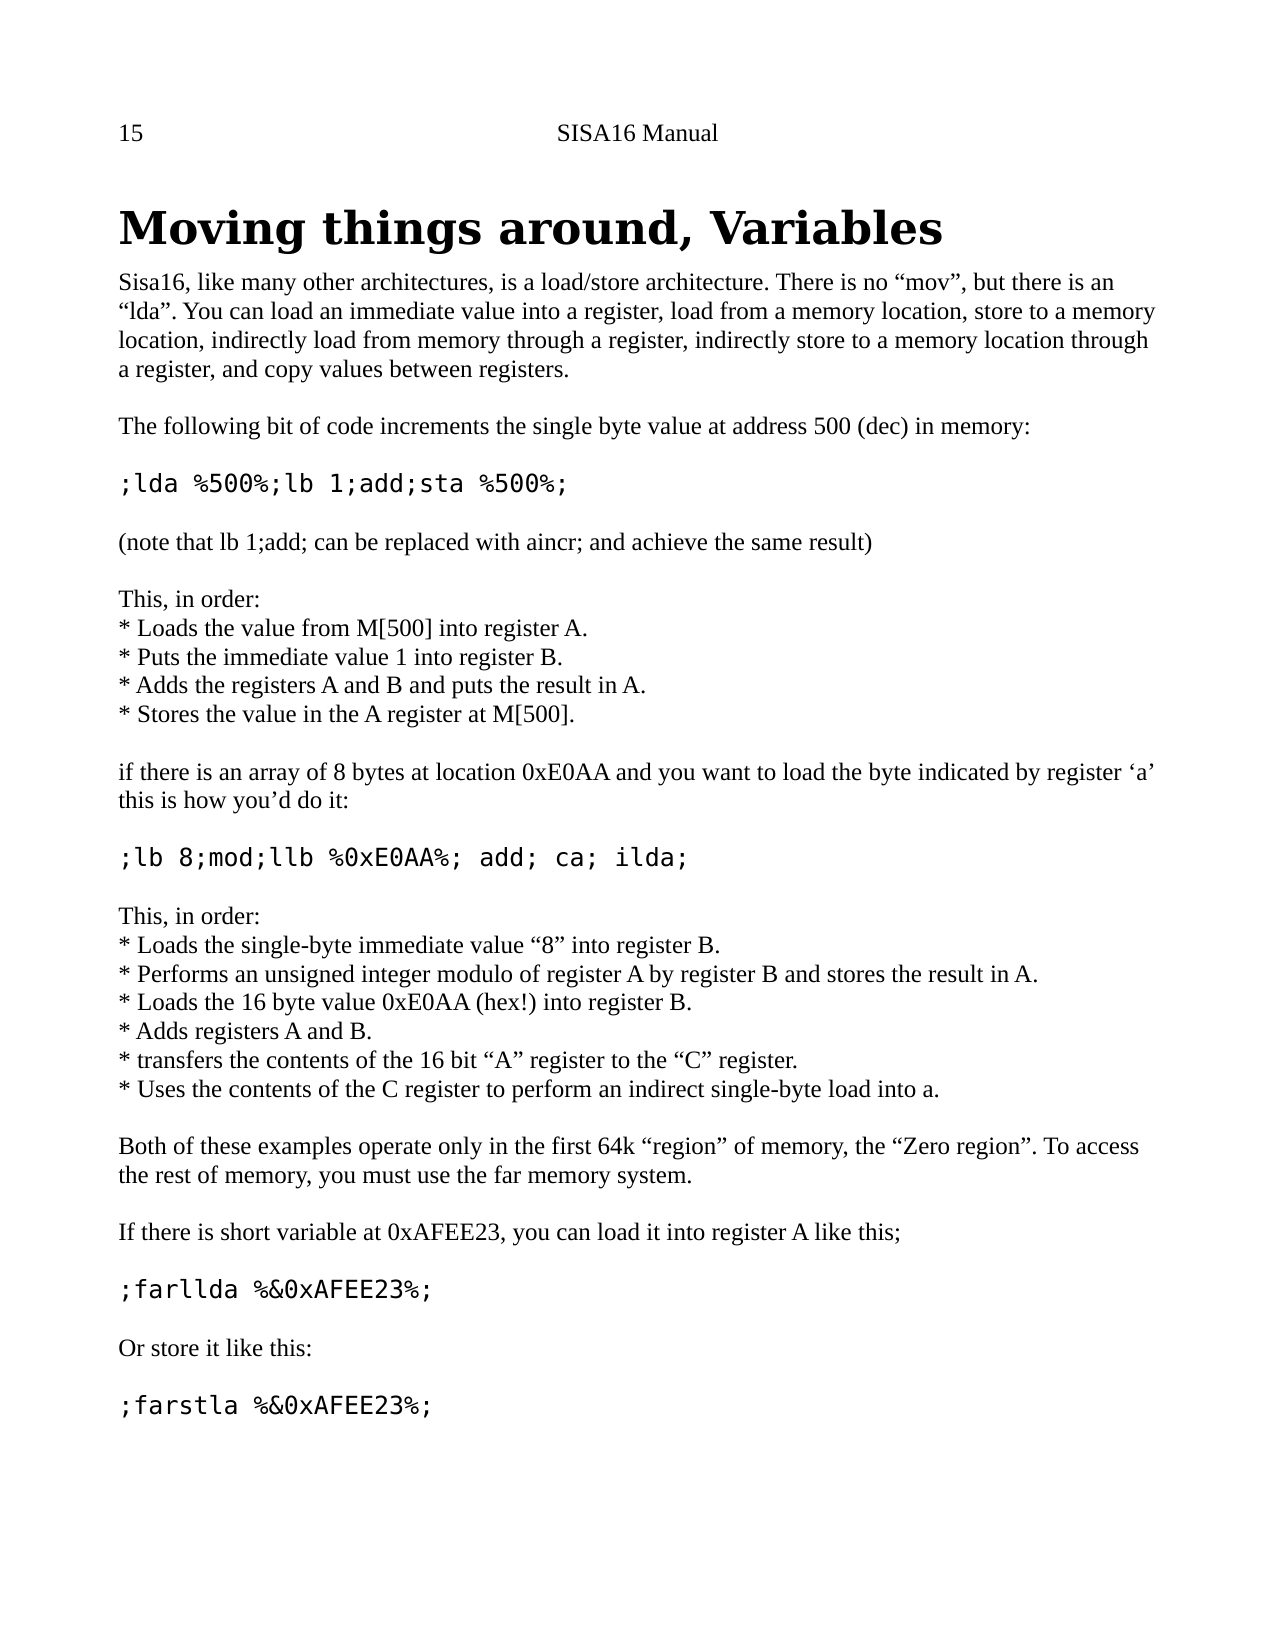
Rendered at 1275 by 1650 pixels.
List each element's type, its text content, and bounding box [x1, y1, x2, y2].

text Both of these examples operate only in the first 64k “region” of memory, the “Zero region”. To access the rest of memory, you must use the far memory system. [118, 1102, 1157, 1189]
text ;farllda %&0xAFEE23%; [118, 1275, 1157, 1304]
text This, in order: * Loads the single-byte immediate value “8” into register B. [118, 901, 1157, 959]
text * Uses the contents of the C register to perform an indirect single-byte load into a. [118, 1074, 1157, 1102]
text * Puts the immediate value 1 into register B. [118, 642, 1157, 670]
text ;lda %500%;lb 1;add;sta %500%; [118, 469, 1157, 498]
text * Adds the registers A and B and puts the result in A. [118, 670, 1157, 699]
text Or store it like this: [118, 1333, 1157, 1362]
text if there is an array of 8 bytes at location 0xE0AA and you want to load the byte indicated by register ‘a’ this is how you’d do it: ;lb 8;mod;llb %0xE0AA%; add; ca; ilda; [118, 757, 1157, 872]
text Sisa16, like many other architectures, is a load/store architecture. There is no “mov”, but there is an “lda”. You can load an immediate value into a register, load from a memory location, store to a memory location, indirectly load from memory through a register, indirectly store to a memory location through a register, and copy values between registers. [118, 267, 1157, 382]
text ;farstla %&0xAFEE23%; [118, 1391, 1157, 1420]
text This, in order: * Loads the value from M[500] into register A. [118, 584, 1157, 642]
text * Performs an unsigned integer modulo of register A by register B and stores the result in A. [118, 959, 1157, 987]
subtitle Moving things around, Variables [118, 202, 1157, 255]
text The following bit of code increments the single byte value at address 500 (dec) in memory: [118, 382, 1157, 440]
text (note that lb 1;add; can be replaced with aincr; and achieve the same result) [118, 527, 1157, 555]
text * Loads the 16 byte value 0xE0AA (hex!) into register B. * Adds registers A and B. * transfers the contents of the 16 bit “A” register to the “C” register. [118, 987, 1157, 1074]
text If there is short variable at 0xAFEE23, you can load it into register A like this; [118, 1217, 1157, 1246]
text * Stores the value in the A register at M[500]. [118, 699, 1157, 728]
